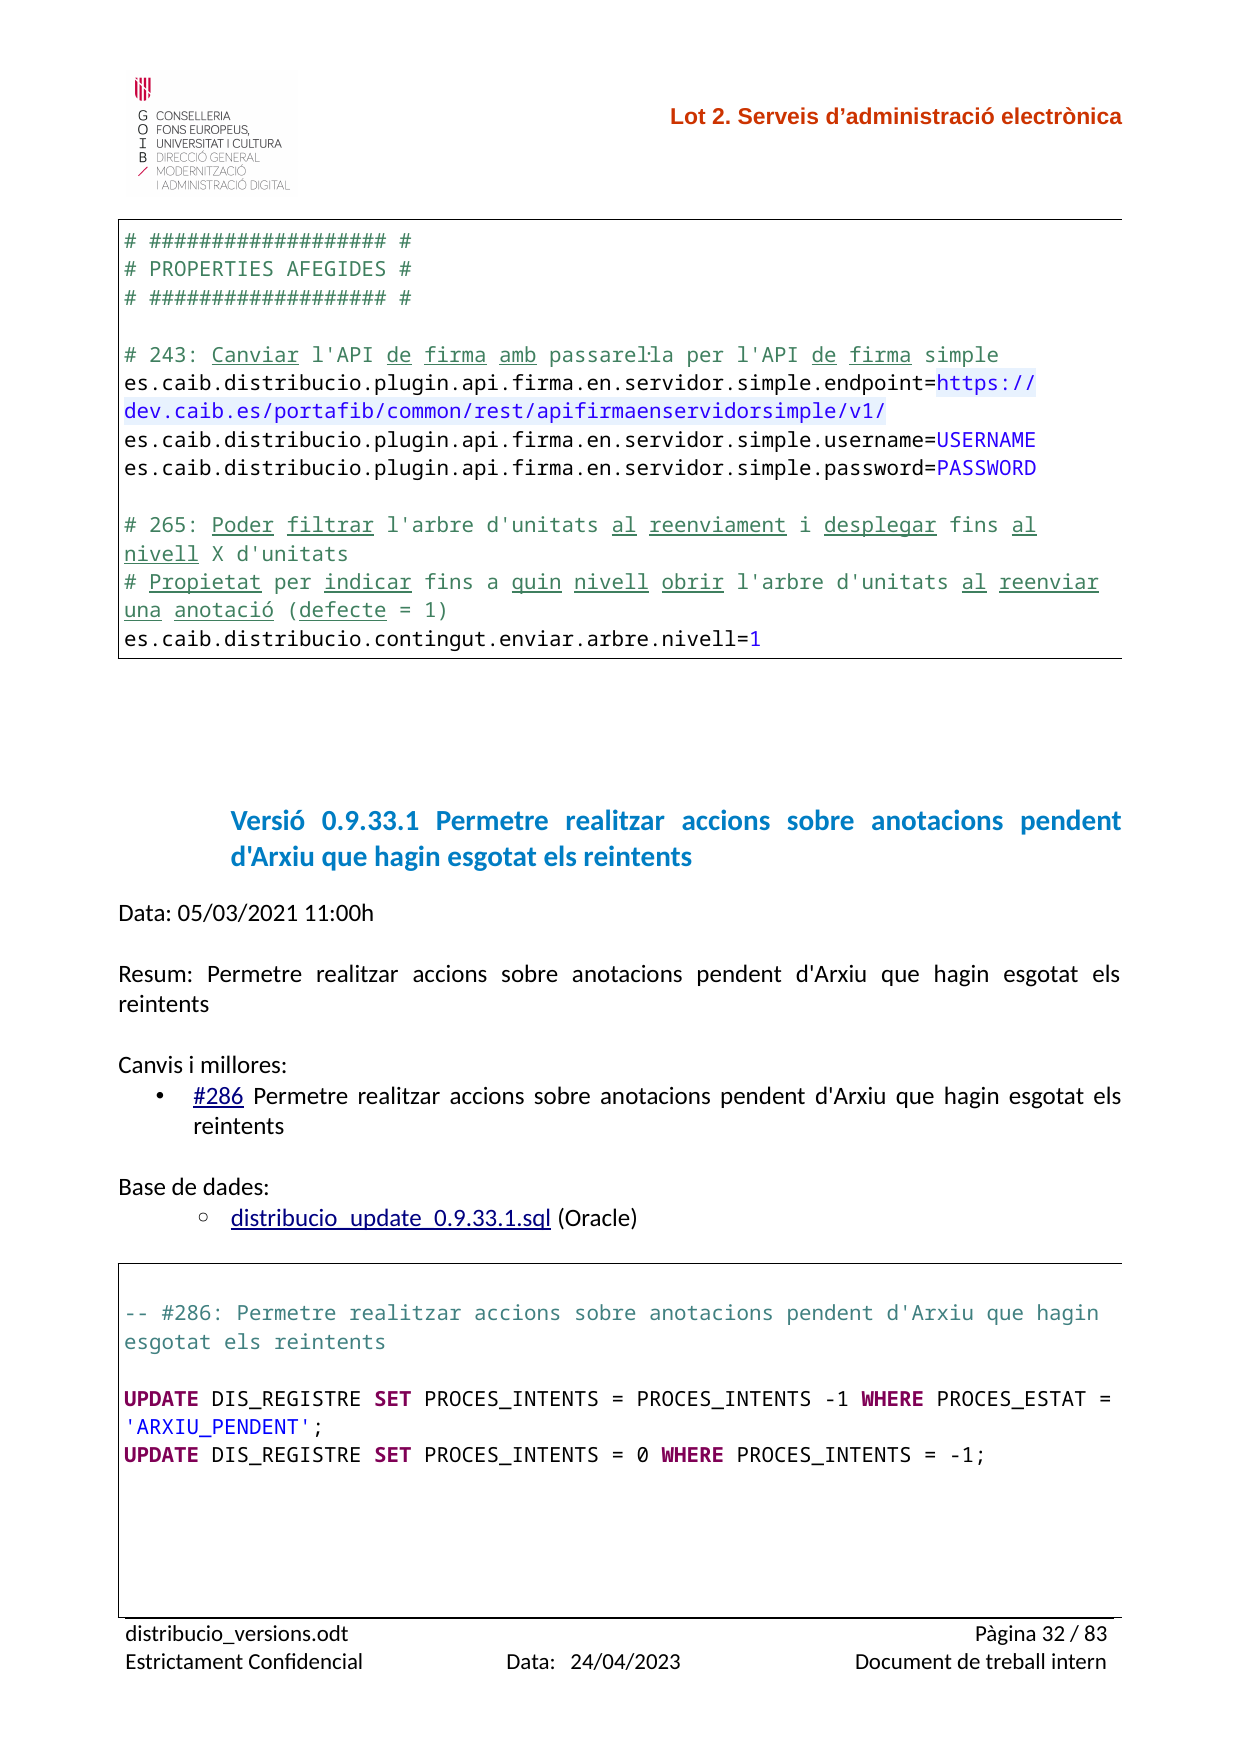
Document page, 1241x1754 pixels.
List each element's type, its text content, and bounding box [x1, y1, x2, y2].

table_header -- #286: Permetre realitzar accions sobre anotacions pendent d'Arxiu que hagin esgotat els reintents UPDATE DIS_REGISTRE SET PROCES_INTENTS = PROCES_INTENTS -1 WHERE PROCES_ESTAT = 'ARXIU_PENDENT'; UPDATE DIS_REGISTRE SET PROCES_INTENTS = 0 WHERE PROCES_INTENTS = -1; [119, 1264, 1122, 1617]
text Resum: Permetre realitzar accions sobre anotacions pendent d'Arxiu que hagin esgotat els reintents [118, 958, 1122, 1019]
picture [126, 70, 299, 197]
text Base de dades: [118, 1172, 1122, 1202]
text Canvis i millores: [118, 1049, 1122, 1080]
text Data: 05/03/2021 11:00h [118, 897, 1122, 927]
list #286 Permetre realitzar accions sobre anotacions pendent d'Arxiu que hagin esgotat els reintents [156, 1080, 1122, 1141]
list distribucio_update_0.9.33.1.sql (Oracle) [193, 1202, 1122, 1233]
table_header # ################### # # PROPERTIES AFEGIDES # # ################### # # 243: Canviar l'API de firma amb passarel·la per l'API de firma simple es.caib.distribucio.plugin.api.firma.en.servidor.simple.endpoint=https://dev.caib.es/portafib/common/rest/apifirmaenservidorsimple/v1/ es.caib.distribucio.plugin.api.firma.en.servidor.simple.username=USERNAME es.caib.distribucio.plugin.api.firma.en.servidor.simple.password=PASSWORD # 265: Poder filtrar l'arbre d'unitats al reenviament i desplegar fins al nivell X d'unitats # Propietat per indicar fins a quin nivell obrir l'arbre d'unitats al reenviar una anotació (defecte = 1) es.caib.distribucio.contingut.enviar.arbre.nivell=1 [119, 220, 1122, 658]
subtitle Versió 0.9.33.1 Permetre realitzar accions sobre anotacions pendent d'Arxiu que hagin esgotat els reintents [153, 802, 1122, 873]
